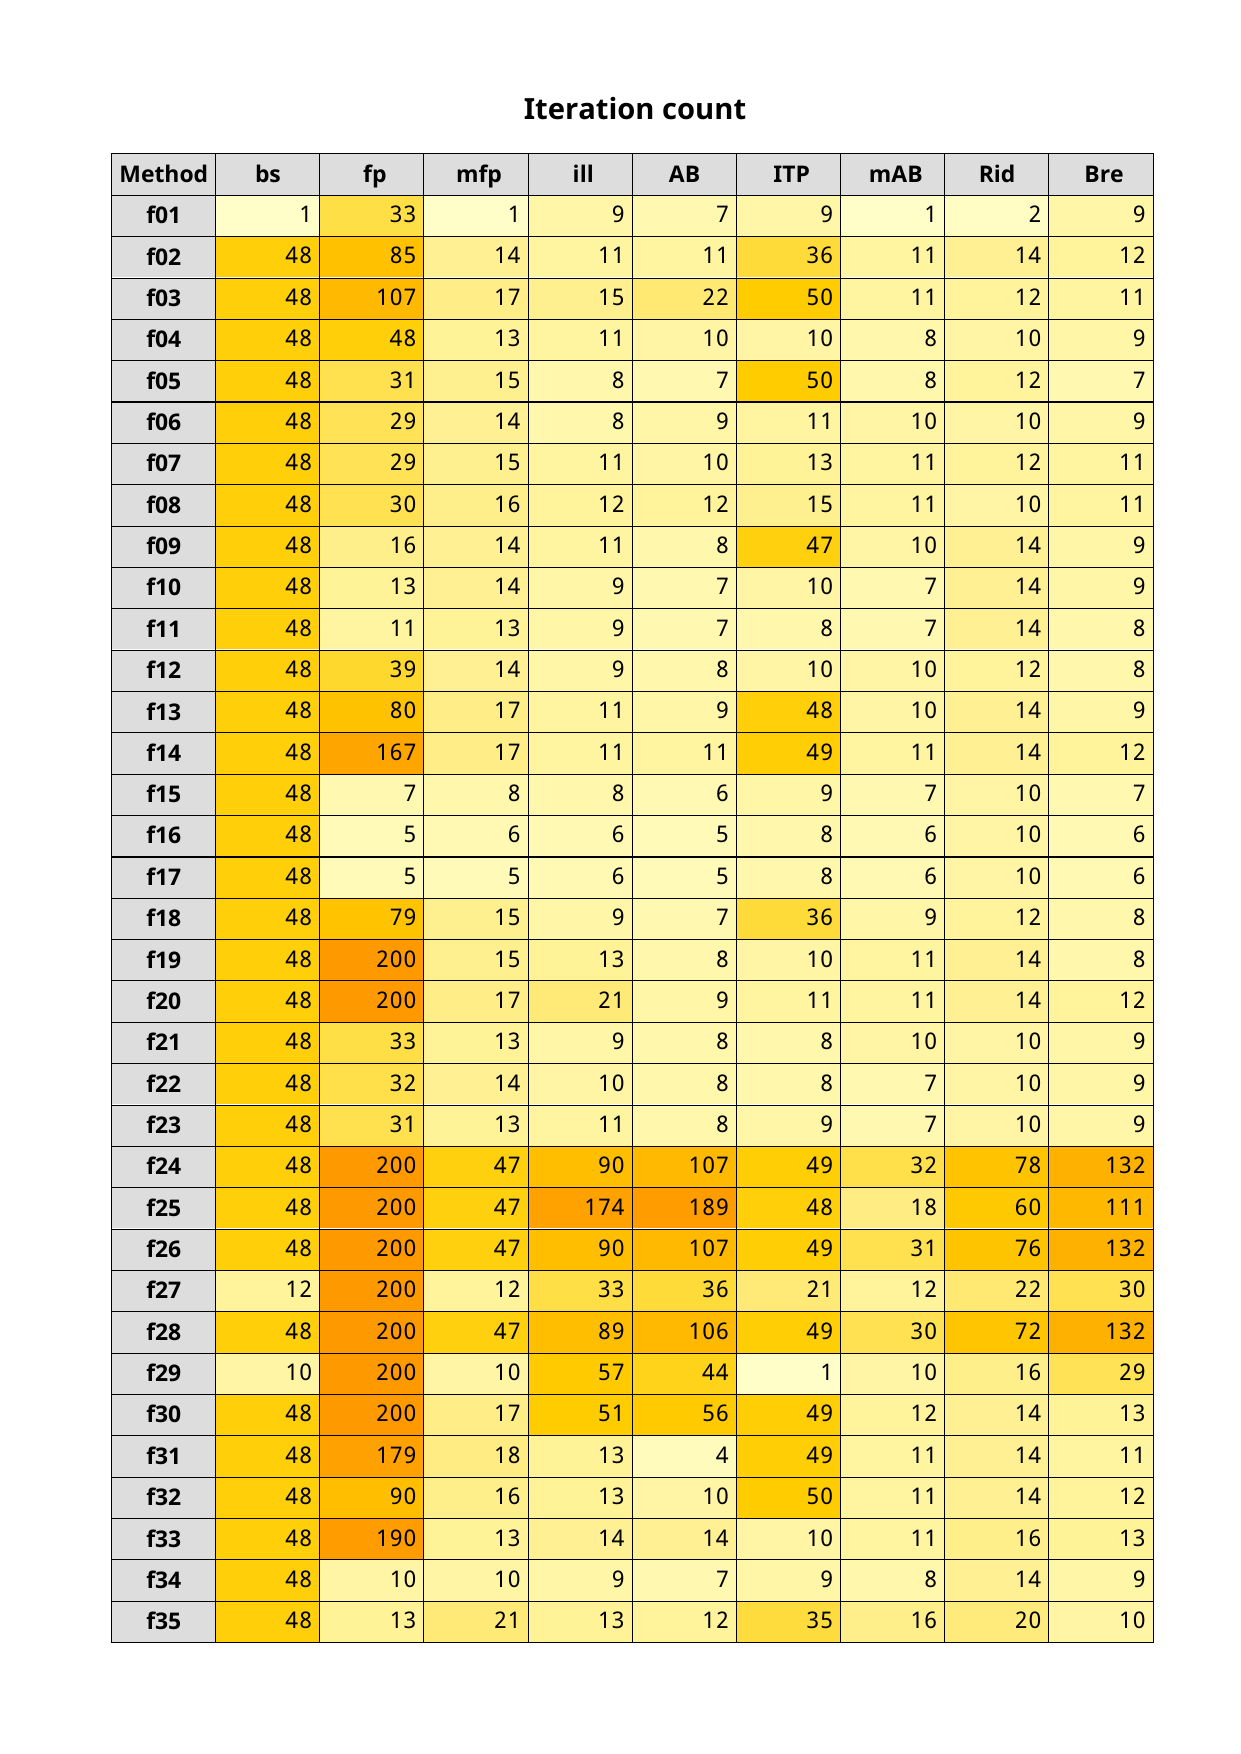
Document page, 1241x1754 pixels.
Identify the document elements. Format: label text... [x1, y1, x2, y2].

table_cell 6 [529, 816, 632, 856]
table_cell 10 [424, 1560, 528, 1601]
table_cell 57 [529, 1354, 632, 1394]
table_cell 11 [737, 403, 840, 443]
table_cell 13 [424, 320, 528, 360]
table_cell 17 [424, 733, 528, 774]
table_cell f33 [112, 1519, 215, 1559]
table_cell 90 [529, 1230, 632, 1270]
table_cell 7 [841, 1106, 944, 1146]
table_cell 6 [529, 858, 632, 898]
table_cell 7 [1049, 775, 1153, 815]
table_cell 1 [216, 196, 319, 236]
table_cell f20 [112, 981, 215, 1022]
table_cell 8 [633, 1023, 736, 1063]
table_cell 12 [216, 1271, 319, 1311]
table_cell 10 [945, 403, 1048, 443]
table_cell 11 [529, 692, 632, 732]
table_cell 12 [945, 279, 1048, 319]
table_cell 9 [1049, 692, 1153, 732]
table_cell 107 [320, 279, 423, 319]
table_cell 14 [424, 651, 528, 691]
table_cell 8 [424, 775, 528, 815]
table_cell f30 [112, 1395, 215, 1435]
table_cell 9 [1049, 403, 1153, 443]
table_cell 11 [1049, 444, 1153, 484]
table_cell 9 [529, 196, 632, 236]
table_cell 10 [945, 1106, 1048, 1146]
table_cell 14 [945, 733, 1048, 774]
table_cell 132 [1049, 1230, 1153, 1270]
table_cell f06 [112, 403, 215, 443]
table_cell 49 [737, 733, 840, 774]
table_cell f31 [112, 1436, 215, 1477]
table_cell 85 [320, 237, 423, 277]
table_cell 8 [633, 1106, 736, 1146]
table_cell f03 [112, 279, 215, 319]
table_cell 7 [1049, 361, 1153, 401]
table_cell 48 [216, 733, 319, 774]
table_cell 11 [529, 444, 632, 484]
table_cell 33 [529, 1271, 632, 1311]
table_cell 200 [320, 1230, 423, 1270]
table_cell 10 [945, 775, 1048, 815]
table_cell 13 [529, 940, 632, 980]
table_cell 1 [424, 196, 528, 236]
table_cell 9 [529, 651, 632, 691]
table_cell 48 [216, 1064, 319, 1104]
table_cell 14 [424, 403, 528, 443]
table_cell 12 [633, 1602, 736, 1642]
table_cell 48 [216, 237, 319, 277]
table_cell 200 [320, 1312, 423, 1353]
table_cell 60 [945, 1188, 1048, 1228]
table_cell 7 [841, 1064, 944, 1104]
table_cell 10 [1049, 1602, 1153, 1642]
table_cell 10 [841, 651, 944, 691]
table_cell 9 [841, 899, 944, 939]
table_cell 167 [320, 733, 423, 774]
table_cell 49 [737, 1395, 840, 1435]
table_cell 72 [945, 1312, 1048, 1353]
table_cell 36 [737, 237, 840, 277]
table_cell 48 [216, 320, 319, 360]
table_cell 6 [841, 816, 944, 856]
table_cell 10 [841, 1023, 944, 1063]
table_cell 189 [633, 1188, 736, 1228]
table_cell 29 [320, 403, 423, 443]
table_cell 12 [945, 361, 1048, 401]
table_cell f22 [112, 1064, 215, 1104]
table_cell 6 [841, 858, 944, 898]
table_cell 9 [737, 196, 840, 236]
table_cell 48 [216, 403, 319, 443]
table_cell 48 [216, 444, 319, 484]
table_cell 14 [945, 1478, 1048, 1518]
table_cell 8 [633, 527, 736, 567]
table_cell 48 [216, 1560, 319, 1601]
table_cell 8 [737, 816, 840, 856]
table_cell 6 [1049, 816, 1153, 856]
table_cell f19 [112, 940, 215, 980]
table_cell 21 [529, 981, 632, 1022]
table_cell 48 [216, 981, 319, 1022]
table_cell 8 [841, 320, 944, 360]
table_cell 80 [320, 692, 423, 732]
table_cell f24 [112, 1147, 215, 1187]
table_cell 17 [424, 279, 528, 319]
table_cell 18 [424, 1436, 528, 1477]
table_cell 7 [320, 775, 423, 815]
table_cell f15 [112, 775, 215, 815]
table_cell 36 [633, 1271, 736, 1311]
table_header fp [320, 154, 423, 195]
table_cell 16 [945, 1354, 1048, 1394]
table_cell 8 [841, 361, 944, 401]
table_cell 32 [320, 1064, 423, 1104]
table_cell 8 [633, 940, 736, 980]
table_cell 14 [633, 1519, 736, 1559]
table_cell 9 [529, 899, 632, 939]
table_cell f16 [112, 816, 215, 856]
table_cell 11 [841, 940, 944, 980]
table_header Rid [945, 154, 1048, 195]
table_cell 8 [737, 1023, 840, 1063]
table_cell 10 [737, 568, 840, 608]
table_cell 12 [1049, 237, 1153, 277]
table_cell 11 [841, 981, 944, 1022]
table_cell 7 [633, 361, 736, 401]
table_cell 48 [216, 775, 319, 815]
table_cell 9 [1049, 1106, 1153, 1146]
table_cell f08 [112, 485, 215, 526]
table_cell 5 [633, 816, 736, 856]
table_cell 200 [320, 1271, 423, 1311]
table_cell 48 [737, 692, 840, 732]
table_cell 48 [737, 1188, 840, 1228]
table_cell 12 [1049, 733, 1153, 774]
table_cell 10 [841, 692, 944, 732]
table_cell 13 [529, 1602, 632, 1642]
table_cell 49 [737, 1147, 840, 1187]
table_cell 90 [529, 1147, 632, 1187]
table_cell f13 [112, 692, 215, 732]
table_cell 48 [216, 1602, 319, 1642]
table_cell 48 [216, 1519, 319, 1559]
table_cell 47 [424, 1230, 528, 1270]
table_cell 10 [633, 1478, 736, 1518]
table_cell 7 [633, 568, 736, 608]
table_cell 9 [737, 775, 840, 815]
table_cell 13 [424, 609, 528, 649]
table_cell 36 [737, 899, 840, 939]
table_cell 13 [424, 1106, 528, 1146]
table_cell 7 [633, 899, 736, 939]
table_cell 8 [529, 403, 632, 443]
table_cell f09 [112, 527, 215, 567]
table_cell f32 [112, 1478, 215, 1518]
table_cell 10 [737, 1519, 840, 1559]
table_cell 7 [841, 609, 944, 649]
table_cell 48 [216, 568, 319, 608]
table_cell 14 [945, 1560, 1048, 1601]
table_cell 12 [945, 899, 1048, 939]
table_cell 7 [633, 609, 736, 649]
table_cell f04 [112, 320, 215, 360]
table_cell 48 [216, 858, 319, 898]
table_cell 7 [841, 568, 944, 608]
table_cell f34 [112, 1560, 215, 1601]
table_cell 30 [841, 1312, 944, 1353]
table_cell f29 [112, 1354, 215, 1394]
table_cell 30 [320, 485, 423, 526]
table_cell 7 [633, 196, 736, 236]
table_cell f25 [112, 1188, 215, 1228]
table_cell 10 [841, 403, 944, 443]
table_cell 15 [424, 444, 528, 484]
table_cell 13 [320, 1602, 423, 1642]
table_cell 5 [633, 858, 736, 898]
table_cell 2 [945, 196, 1048, 236]
table_cell 47 [424, 1312, 528, 1353]
table_cell 12 [633, 485, 736, 526]
table_cell 8 [633, 651, 736, 691]
table_cell 9 [1049, 320, 1153, 360]
table_cell 9 [737, 1106, 840, 1146]
table_cell 132 [1049, 1312, 1153, 1353]
table_cell 11 [841, 1478, 944, 1518]
table_cell 13 [424, 1023, 528, 1063]
table_cell 48 [216, 361, 319, 401]
table_header bs [216, 154, 319, 195]
table_cell 15 [424, 899, 528, 939]
table_cell 11 [529, 733, 632, 774]
table_cell 11 [737, 981, 840, 1022]
table_cell 48 [216, 485, 319, 526]
table_cell 50 [737, 279, 840, 319]
table_cell 90 [320, 1478, 423, 1518]
table_cell 11 [841, 1519, 944, 1559]
table_cell 48 [216, 1188, 319, 1228]
table_cell 12 [841, 1395, 944, 1435]
table_cell 11 [320, 609, 423, 649]
table_cell 29 [1049, 1354, 1153, 1394]
table_cell 200 [320, 981, 423, 1022]
table_cell 16 [424, 485, 528, 526]
table_cell 15 [737, 485, 840, 526]
table_cell 47 [424, 1188, 528, 1228]
table_cell f11 [112, 609, 215, 649]
table_cell 11 [841, 1436, 944, 1477]
table_cell 50 [737, 361, 840, 401]
table_cell 8 [1049, 940, 1153, 980]
table_cell 32 [841, 1147, 944, 1187]
table_cell 15 [529, 279, 632, 319]
table_cell f23 [112, 1106, 215, 1146]
table_cell 10 [945, 1064, 1048, 1104]
table_cell 89 [529, 1312, 632, 1353]
table_cell f01 [112, 196, 215, 236]
table_cell 10 [737, 940, 840, 980]
table_cell 14 [945, 1436, 1048, 1477]
table_cell 7 [841, 775, 944, 815]
table_cell f10 [112, 568, 215, 608]
table_cell 200 [320, 1147, 423, 1187]
table_cell 14 [945, 568, 1048, 608]
table_cell 15 [424, 361, 528, 401]
table_cell 10 [737, 651, 840, 691]
table_cell f12 [112, 651, 215, 691]
table_cell 21 [424, 1602, 528, 1642]
table_cell 13 [529, 1478, 632, 1518]
table_cell 14 [945, 609, 1048, 649]
table_cell 9 [737, 1560, 840, 1601]
table_cell 33 [320, 1023, 423, 1063]
table_cell 9 [1049, 568, 1153, 608]
table_cell 8 [633, 1064, 736, 1104]
table_cell 16 [424, 1478, 528, 1518]
table_cell 1 [841, 196, 944, 236]
table_cell 79 [320, 899, 423, 939]
table_cell 179 [320, 1436, 423, 1477]
table_cell 9 [1049, 1064, 1153, 1104]
table_cell 22 [945, 1271, 1048, 1311]
table_cell 8 [1049, 609, 1153, 649]
table_cell f18 [112, 899, 215, 939]
table_cell 47 [424, 1147, 528, 1187]
table_cell 48 [216, 1230, 319, 1270]
table_cell 14 [945, 237, 1048, 277]
table_cell 11 [529, 527, 632, 567]
table_cell 10 [945, 485, 1048, 526]
table_cell 111 [1049, 1188, 1153, 1228]
table_cell 14 [945, 692, 1048, 732]
table_cell 11 [1049, 1436, 1153, 1477]
table_cell 13 [1049, 1519, 1153, 1559]
table_cell 13 [1049, 1395, 1153, 1435]
table_cell 11 [841, 279, 944, 319]
table_cell 200 [320, 1354, 423, 1394]
table_cell 12 [945, 651, 1048, 691]
table_cell 30 [1049, 1271, 1153, 1311]
table_cell 49 [737, 1230, 840, 1270]
table_cell 12 [841, 1271, 944, 1311]
table_cell 200 [320, 940, 423, 980]
table_cell 9 [1049, 1560, 1153, 1601]
table_cell 1 [737, 1354, 840, 1394]
table_cell 4 [633, 1436, 736, 1477]
table_cell f07 [112, 444, 215, 484]
table_cell 9 [529, 609, 632, 649]
table_cell 11 [633, 733, 736, 774]
table_cell 21 [737, 1271, 840, 1311]
table_cell 14 [424, 568, 528, 608]
table_cell 14 [945, 1395, 1048, 1435]
table_cell 47 [737, 527, 840, 567]
table_cell 17 [424, 981, 528, 1022]
table_cell 14 [529, 1519, 632, 1559]
table_cell 51 [529, 1395, 632, 1435]
table_cell 8 [1049, 651, 1153, 691]
table_cell 5 [320, 858, 423, 898]
table_cell 8 [737, 609, 840, 649]
table_cell f05 [112, 361, 215, 401]
table_cell 6 [1049, 858, 1153, 898]
table_cell 14 [424, 237, 528, 277]
table_cell 48 [216, 1023, 319, 1063]
table_cell 18 [841, 1188, 944, 1228]
table_cell 14 [945, 981, 1048, 1022]
table_cell 12 [529, 485, 632, 526]
table_cell 10 [529, 1064, 632, 1104]
table_cell 11 [841, 237, 944, 277]
table_cell 9 [529, 1023, 632, 1063]
table_header AB [633, 154, 736, 195]
table_cell 11 [1049, 279, 1153, 319]
table_cell 200 [320, 1188, 423, 1228]
table_header mfp [424, 154, 528, 195]
table_header ITP [737, 154, 840, 195]
table_cell 48 [216, 692, 319, 732]
table_cell 48 [216, 816, 319, 856]
table_cell 48 [216, 1478, 319, 1518]
table_cell 9 [1049, 527, 1153, 567]
table_cell 5 [424, 858, 528, 898]
table_cell 11 [529, 1106, 632, 1146]
table_cell 8 [737, 858, 840, 898]
table_cell 48 [216, 1147, 319, 1187]
table_cell 8 [841, 1560, 944, 1601]
table_cell 10 [945, 858, 1048, 898]
text Iteration count [118, 89, 1152, 128]
table_cell 33 [320, 196, 423, 236]
table_cell 10 [320, 1560, 423, 1601]
table_cell 10 [945, 816, 1048, 856]
table_cell 190 [320, 1519, 423, 1559]
table_cell 48 [216, 609, 319, 649]
table_cell 8 [1049, 899, 1153, 939]
table_cell 9 [633, 403, 736, 443]
table_cell 49 [737, 1312, 840, 1353]
table_cell 10 [841, 527, 944, 567]
table_cell f28 [112, 1312, 215, 1353]
table_cell 56 [633, 1395, 736, 1435]
table_cell 14 [945, 940, 1048, 980]
table_cell 200 [320, 1395, 423, 1435]
table_cell 76 [945, 1230, 1048, 1270]
table_cell 29 [320, 444, 423, 484]
table_cell 11 [633, 237, 736, 277]
table_cell 22 [633, 279, 736, 319]
table_cell 11 [1049, 485, 1153, 526]
table_cell 10 [633, 444, 736, 484]
table_cell 8 [529, 361, 632, 401]
table_cell 48 [216, 279, 319, 319]
table_cell 7 [633, 1560, 736, 1601]
table_cell 17 [424, 692, 528, 732]
table_cell 14 [424, 527, 528, 567]
table_cell 9 [633, 981, 736, 1022]
table_cell 10 [216, 1354, 319, 1394]
table_cell 8 [529, 775, 632, 815]
table_cell 39 [320, 651, 423, 691]
table_cell 12 [1049, 1478, 1153, 1518]
table_header Method [112, 154, 215, 195]
table_cell 9 [633, 692, 736, 732]
table_cell 132 [1049, 1147, 1153, 1187]
table_cell 13 [320, 568, 423, 608]
table_cell 107 [633, 1230, 736, 1270]
table_cell 12 [1049, 981, 1153, 1022]
table_cell 11 [841, 444, 944, 484]
table_cell 106 [633, 1312, 736, 1353]
table_cell 20 [945, 1602, 1048, 1642]
table_cell 13 [737, 444, 840, 484]
table_cell 10 [945, 320, 1048, 360]
table_cell 13 [529, 1436, 632, 1477]
table_cell 50 [737, 1478, 840, 1518]
table_cell 11 [529, 320, 632, 360]
table_cell f35 [112, 1602, 215, 1642]
table_cell 44 [633, 1354, 736, 1394]
table_cell 6 [424, 816, 528, 856]
table_cell f02 [112, 237, 215, 277]
table_cell 9 [529, 568, 632, 608]
table_cell 13 [424, 1519, 528, 1559]
table_cell 16 [320, 527, 423, 567]
table_cell 15 [424, 940, 528, 980]
table_cell 10 [945, 1023, 1048, 1063]
table_cell 31 [320, 361, 423, 401]
table_cell 10 [424, 1354, 528, 1394]
table_cell 48 [216, 1395, 319, 1435]
table_header Bre [1049, 154, 1153, 195]
table_cell 14 [945, 527, 1048, 567]
table_cell 10 [841, 1354, 944, 1394]
table_cell 35 [737, 1602, 840, 1642]
table_cell 48 [216, 651, 319, 691]
table_cell 6 [633, 775, 736, 815]
table_cell 5 [320, 816, 423, 856]
table_cell 9 [1049, 196, 1153, 236]
table_cell 48 [216, 940, 319, 980]
table_cell 16 [841, 1602, 944, 1642]
table_cell 16 [945, 1519, 1048, 1559]
table_cell 9 [529, 1560, 632, 1601]
table_cell 31 [841, 1230, 944, 1270]
table_cell 31 [320, 1106, 423, 1146]
table_cell 17 [424, 1395, 528, 1435]
table_cell 8 [737, 1064, 840, 1104]
table_cell 48 [216, 1312, 319, 1353]
table_cell 49 [737, 1436, 840, 1477]
table_header mAB [841, 154, 944, 195]
table_cell f21 [112, 1023, 215, 1063]
table_cell 11 [529, 237, 632, 277]
table_cell 11 [841, 733, 944, 774]
table_cell 48 [216, 527, 319, 567]
table_cell 174 [529, 1188, 632, 1228]
table_cell 48 [216, 1106, 319, 1146]
table_cell 48 [216, 899, 319, 939]
table_cell f17 [112, 858, 215, 898]
table_cell 48 [320, 320, 423, 360]
table_cell 14 [424, 1064, 528, 1104]
table_cell 10 [633, 320, 736, 360]
table_cell 48 [216, 1436, 319, 1477]
table_cell 107 [633, 1147, 736, 1187]
table_cell f26 [112, 1230, 215, 1270]
table_cell 9 [1049, 1023, 1153, 1063]
table_cell 12 [424, 1271, 528, 1311]
table_cell 11 [841, 485, 944, 526]
table_cell f27 [112, 1271, 215, 1311]
table_header ill [529, 154, 632, 195]
table_cell 10 [737, 320, 840, 360]
table_cell f14 [112, 733, 215, 774]
table_cell 78 [945, 1147, 1048, 1187]
table_cell 12 [945, 444, 1048, 484]
